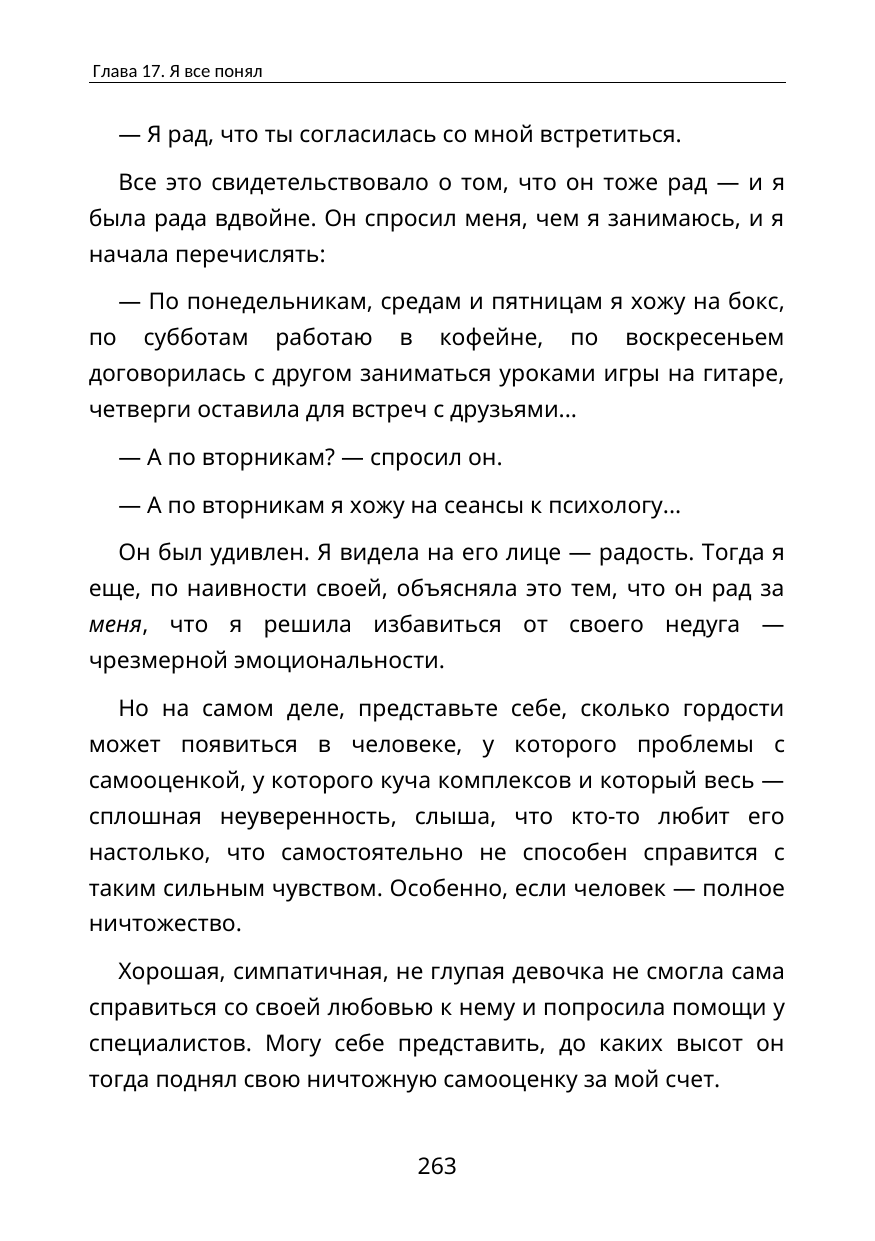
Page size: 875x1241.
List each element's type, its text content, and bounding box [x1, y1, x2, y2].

text — А по вторникам я хожу на сеансы к психологу... [88, 488, 786, 520]
text — А по вторникам? — спросил он. [88, 441, 786, 472]
text Все это свидетельствовало о том, что он тоже рад — и я была рада вдвойне. Он спросил меня, чем я занимаюсь, и я начала перечислять: [88, 166, 786, 269]
text — Я рад, что ты согласилась со мной встретиться. [88, 118, 786, 149]
text Но на самом деле, представьте себе, сколько гордости может появиться в человеке, у которого проблемы с самооценкой, у которого куча комплексов и который весь — сплошная неуверенность, слыша, что кто-то любит его настолько, что самостоятельно не способен справится с таким сильным чувством. Особенно, если человек — полное ничтожество. [88, 692, 786, 939]
text Хорошая, симпатичная, не глупая девочка не смогла сама справиться со своей любовью к нему и попросила помощи у специалистов. Могу себе представить, до каких высот он тогда поднял свою ничтожную самооценку за мой счет. [88, 955, 786, 1094]
text — По понедельникам, средам и пятницам я хожу на бокс, по субботам работаю в кофейне, по воскресеньем договорилась с другом заниматься уроками игры на гитаре, четверги оставила для встреч с друзьями... [88, 285, 786, 424]
text Он был удивлен. Я видела на его лице — радость. Тогда я еще, по наивности своей, объясняла это тем, что он рад за меня, что я решила избавиться от своего недуга — чрезмерной эмоциональности. [88, 536, 786, 675]
